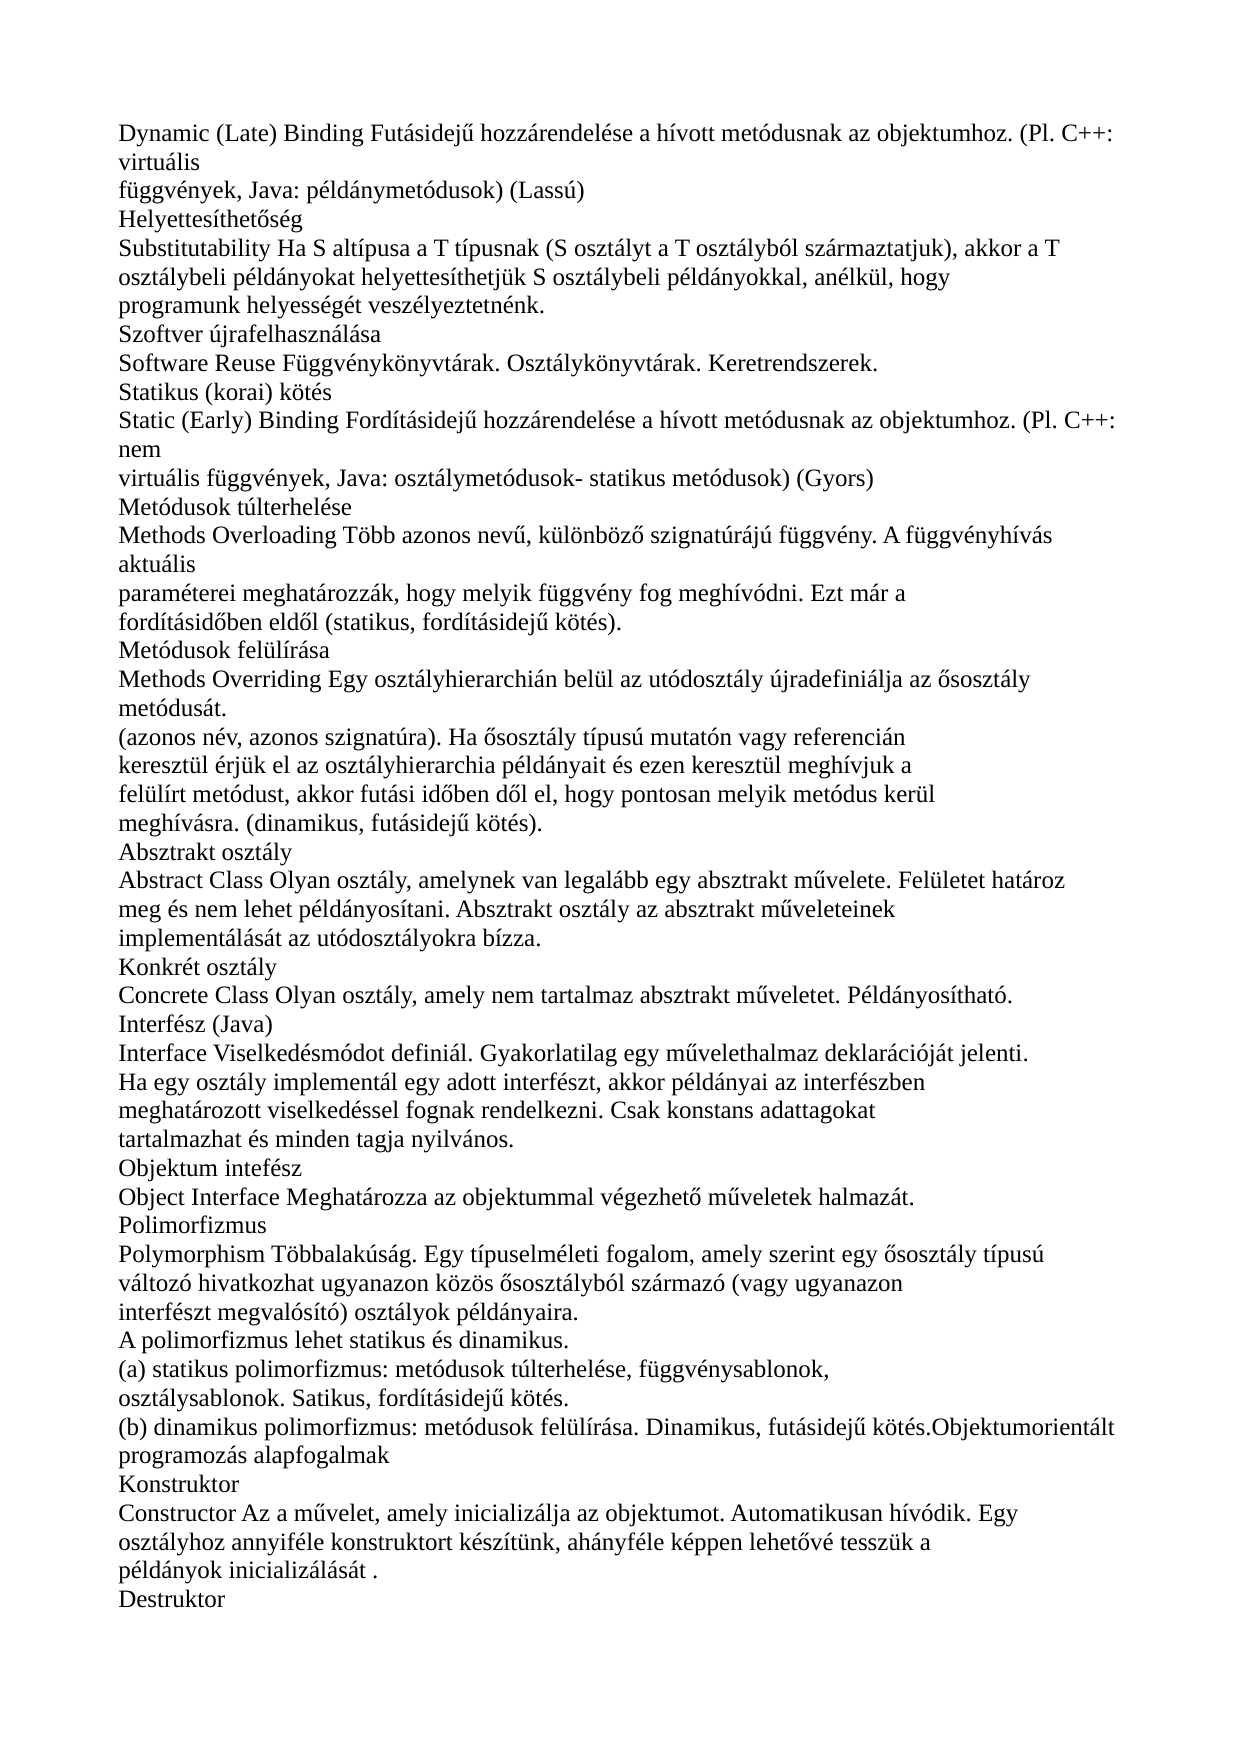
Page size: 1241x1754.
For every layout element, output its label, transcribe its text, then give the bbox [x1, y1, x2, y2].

text függvények, Java: példánymetódusok) (Lassú) [118, 176, 1122, 204]
text Metódusok felülírása [118, 636, 1122, 664]
text Statikus (korai) kötés [118, 377, 1122, 406]
text Polymorphism Többalakúság. Egy típuselméleti fogalom, amely szerint egy ősosztály típusú [118, 1239, 1122, 1268]
text interfészt megvalósító) osztályok példányaira. [118, 1297, 1122, 1326]
text (b) dinamikus polimorfizmus: metódusok felülírása. Dinamikus, futásidejű kötés.Objektumorientált programozás alapfogalmak [118, 1412, 1122, 1469]
text osztályhoz annyiféle konstruktort készítünk, ahányféle képpen lehetővé tesszük a [118, 1527, 1122, 1556]
text Ha egy osztály implementál egy adott interfészt, akkor példányai az interfészben [118, 1067, 1122, 1096]
text implementálását az utódosztályokra bízza. [118, 923, 1122, 952]
text változó hivatkozhat ugyanazon közös ősosztályból származó (vagy ugyanazon [118, 1268, 1122, 1297]
text Constructor Az a művelet, amely inicializálja az objektumot. Automatikusan hívódik. Egy [118, 1498, 1122, 1527]
text osztálybeli példányokat helyettesíthetjük S osztálybeli példányokkal, anélkül, hogy [118, 262, 1122, 291]
text (a) statikus polimorfizmus: metódusok túlterhelése, függvénysablonok, [118, 1354, 1122, 1383]
text Destruktor [118, 1584, 1122, 1613]
text Methods Overloading Több azonos nevű, különböző szignatúrájú függvény. A függvényhívás aktuális [118, 521, 1122, 578]
text virtuális függvények, Java: osztálymetódusok- statikus metódusok) (Gyors) [118, 463, 1122, 492]
text Dynamic (Late) Binding Futásidejű hozzárendelése a hívott metódusnak az objektumhoz. (Pl. C++: virtuális [118, 118, 1122, 176]
text Methods Overriding Egy osztályhierarchián belül az utódosztály újradefiniálja az ősosztály metódusát. [118, 664, 1122, 722]
text Interfész (Java) [118, 1009, 1122, 1038]
text programunk helyességét veszélyeztetnénk. [118, 291, 1122, 319]
text osztálysablonok. Satikus, fordításidejű kötés. [118, 1383, 1122, 1412]
text (azonos név, azonos szignatúra). Ha ősosztály típusú mutatón vagy referencián [118, 722, 1122, 751]
text Polimorfizmus [118, 1211, 1122, 1239]
text meg és nem lehet példányosítani. Absztrakt osztály az absztrakt műveleteinek [118, 894, 1122, 923]
text felülírt metódust, akkor futási időben dől el, hogy pontosan melyik metódus kerül [118, 779, 1122, 808]
text Static (Early) Binding Fordításidejű hozzárendelése a hívott metódusnak az objektumhoz. (Pl. C++: nem [118, 406, 1122, 463]
text Szoftver újrafelhasználása [118, 319, 1122, 348]
text Substitutability Ha S altípusa a T típusnak (S osztályt a T osztályból származtatjuk), akkor a T [118, 233, 1122, 262]
text példányok inicializálását . [118, 1556, 1122, 1584]
text tartalmazhat és minden tagja nyilvános. [118, 1124, 1122, 1153]
text Helyettesíthetőség [118, 204, 1122, 233]
text paraméterei meghatározzák, hogy melyik függvény fog meghívódni. Ezt már a [118, 578, 1122, 607]
text A polimorfizmus lehet statikus és dinamikus. [118, 1326, 1122, 1354]
text Absztrakt osztály [118, 837, 1122, 866]
text Interface Viselkedésmódot definiál. Gyakorlatilag egy művelethalmaz deklarációját jelenti. [118, 1038, 1122, 1067]
text Objektum intefész [118, 1153, 1122, 1182]
text Metódusok túlterhelése [118, 492, 1122, 521]
text Konstruktor [118, 1469, 1122, 1498]
text meghatározott viselkedéssel fognak rendelkezni. Csak konstans adattagokat [118, 1096, 1122, 1124]
text fordításidőben eldől (statikus, fordításidejű kötés). [118, 607, 1122, 636]
text meghívásra. (dinamikus, futásidejű kötés). [118, 808, 1122, 837]
text Abstract Class Olyan osztály, amelynek van legalább egy absztrakt művelete. Felületet határoz [118, 866, 1122, 894]
text Software Reuse Függvénykönyvtárak. Osztálykönyvtárak. Keretrendszerek. [118, 348, 1122, 377]
text Concrete Class Olyan osztály, amely nem tartalmaz absztrakt műveletet. Példányosítható. [118, 981, 1122, 1009]
text Object Interface Meghatározza az objektummal végezhető műveletek halmazát. [118, 1182, 1122, 1211]
text keresztül érjük el az osztályhierarchia példányait és ezen keresztül meghívjuk a [118, 751, 1122, 779]
text Konkrét osztály [118, 952, 1122, 981]
